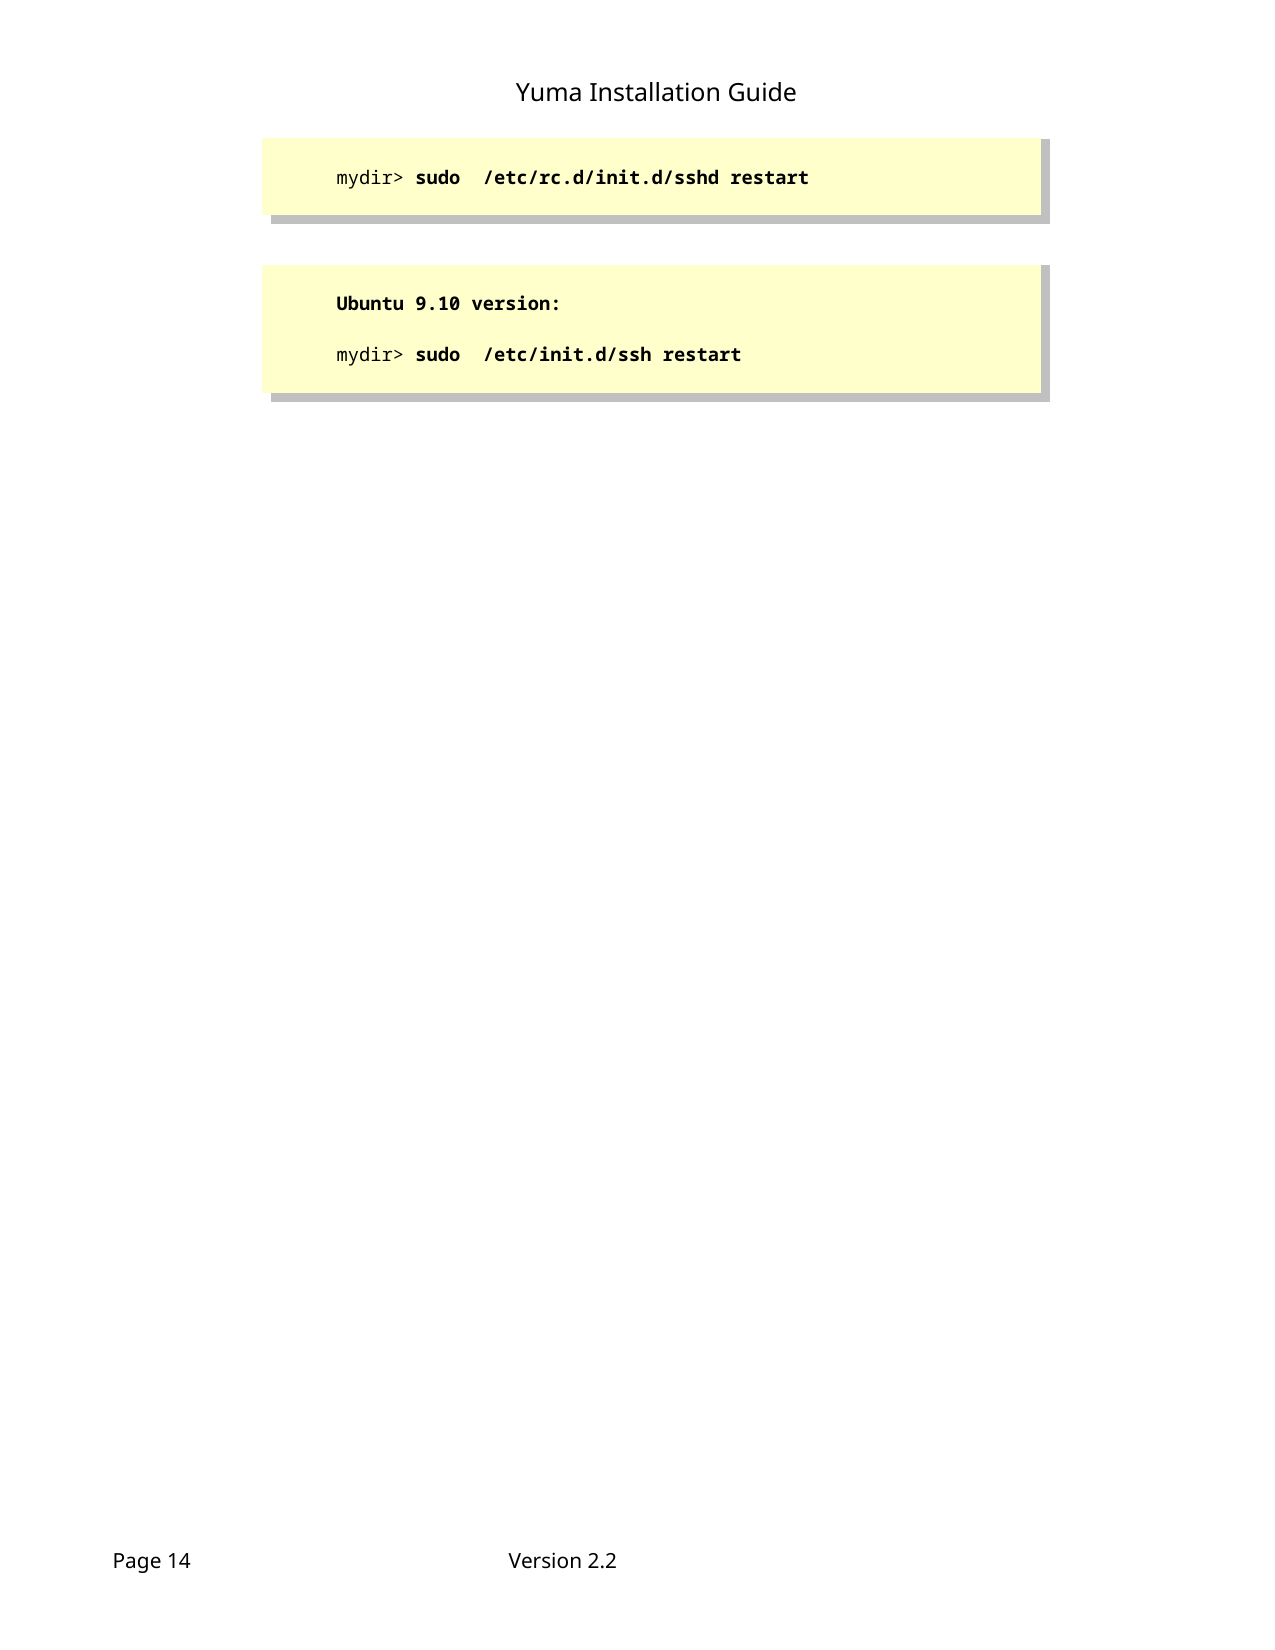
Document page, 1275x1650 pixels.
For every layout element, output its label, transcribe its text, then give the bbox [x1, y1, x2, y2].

text Ubuntu 9.10 version: mydir> sudo /etc/init.d/ssh restart [262, 265, 1041, 393]
text mydir> sudo /etc/rc.d/init.d/sshd restart [262, 138, 1041, 215]
